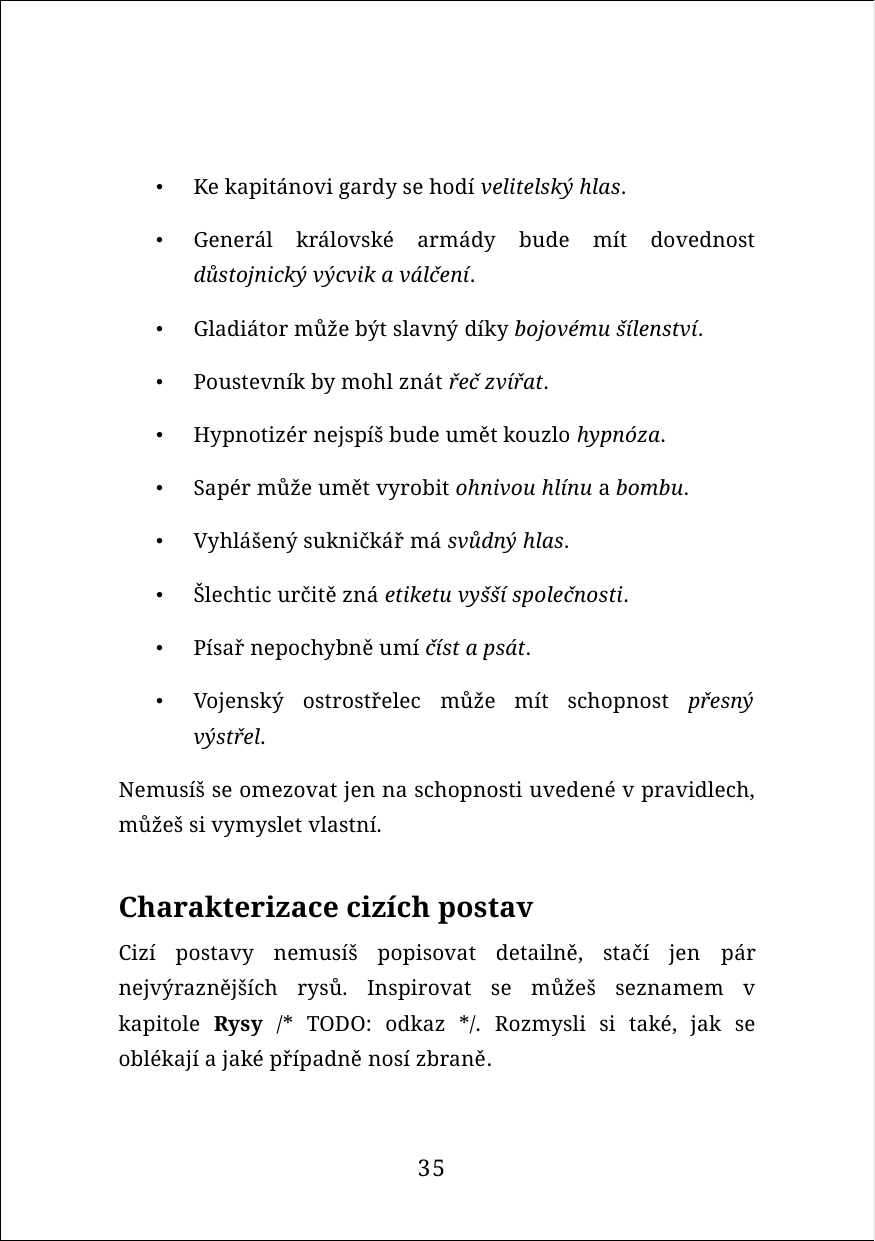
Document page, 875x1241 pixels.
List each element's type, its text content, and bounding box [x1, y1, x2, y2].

list Vyhlášený sukničkář má svůdný hlas. [156, 527, 756, 555]
list Písař nepochybně umí číst a psát. [156, 633, 756, 662]
list Poustevník by mohl znát řeč zvířat. [156, 367, 756, 395]
text Nemusíš se omezovat jen na schopnosti uvedené v pravidlech, můžeš si vymyslet vlastní. [118, 775, 756, 839]
list Vojenský ostrostřelec může mít schopnost přesný výstřel. [156, 686, 756, 750]
list Hypnotizér nejspíš bude umět kouzlo hypnóza. [156, 420, 756, 449]
list Gladiátor může být slavný díky bojovému šílenství. [156, 314, 756, 342]
list Šlechtic určitě zná etiketu vyšší společnosti. [156, 580, 756, 608]
text Cizí postavy nemusíš popisovat detailně, stačí jen pár nejvýraznějších rysů. Inspirovat se můžeš seznamem v kapitole Rysy /* TODO: odkaz */. Rozmysli si také, jak se oblékají a jaké případně nosí zbraně. [118, 938, 756, 1073]
list Ke kapitánovi gardy se hodí velitelský hlas. [156, 172, 756, 200]
list Sapér může umět vyrobit ohnivou hlínu a bombu. [156, 473, 756, 502]
list Generál královské armády bude mít dovednost důstojnický výcvik a válčení. [156, 225, 756, 289]
subtitle Charakterizace cizích postav [118, 887, 756, 926]
